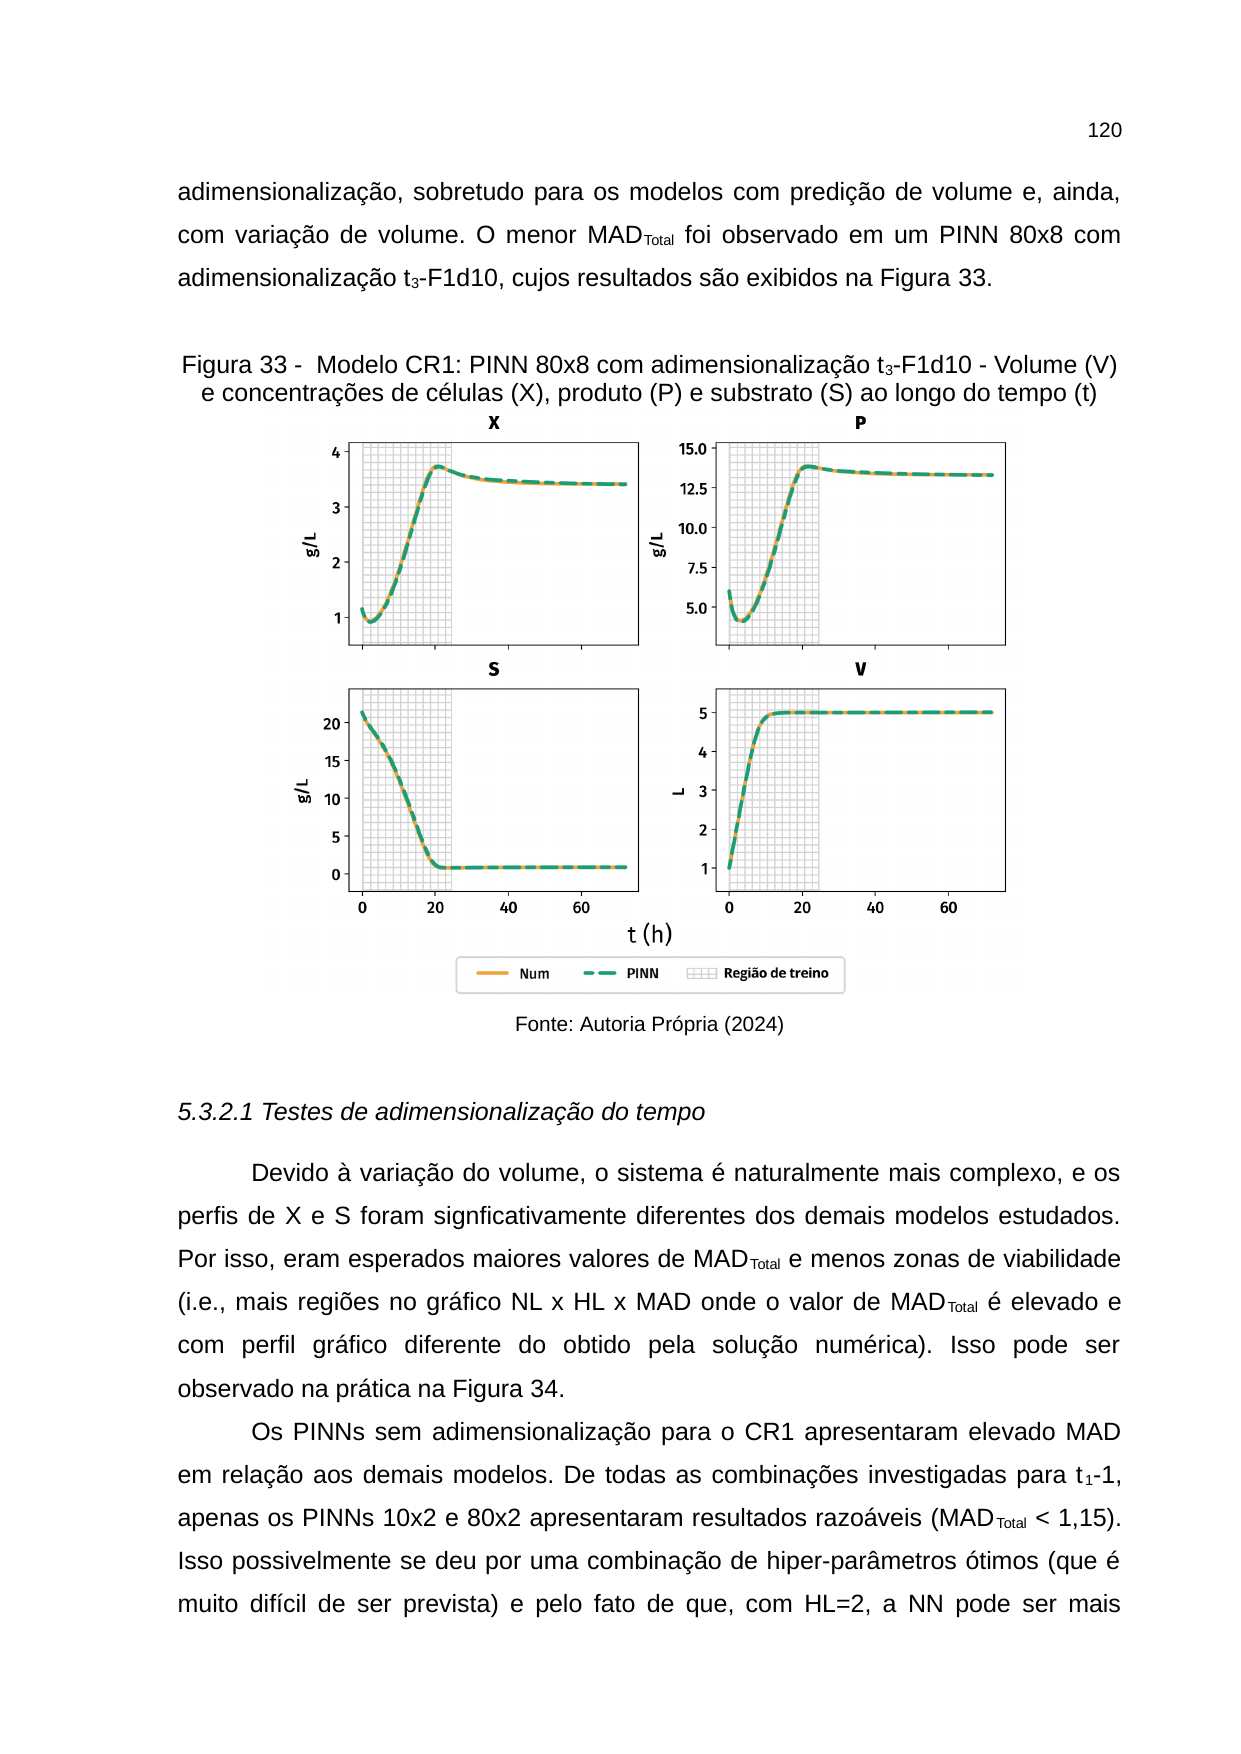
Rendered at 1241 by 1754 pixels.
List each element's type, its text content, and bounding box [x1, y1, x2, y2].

text Fonte: Autoria Própria (2024) [177, 1005, 1122, 1036]
picture [262, 407, 1037, 1005]
text Figura 33 - Modelo CR1: PINN 80x8 com adimensionalização t3-F1d10 - Volume (V) e concentrações de células (X), produto (P) e substrato (S) ao longo do tempo (t) [177, 349, 1122, 407]
text Devido à variação do volume, o sistema é naturalmente mais complexo, e os perfis de X e S foram signficativamente diferentes dos demais modelos estudados. Por isso, eram esperados maiores valores de MADTotal e menos zonas de viabilidade (i.e., mais regiões no gráfico NL x HL x MAD onde o valor de MADTotal é elevado e com perfil gráfico diferente do obtido pela solução numérica). Isso pode ser observado na prática na Figura 34. [177, 1158, 1122, 1402]
text Os PINNs sem adimensionalização para o CR1 apresentaram elevado MAD em relação aos demais modelos. De todas as combinações investigadas para t1-1, apenas os PINNs 10x2 e 80x2 apresentaram resultados razoáveis (MADTotal < 1,15). Isso possivelmente se deu por uma combinação de hiper-parâmetros ótimos (que é muito difícil de ser prevista) e pelo fato de que, com HL=2, a NN pode ser mais [177, 1417, 1122, 1618]
text adimensionalização, sobretudo para os modelos com predição de volume e, ainda, com variação de volume. O menor MADTotal foi observado em um PINN 80x8 com adimensionalização t3-F1d10, cujos resultados são exibidos na Figura 33. [177, 177, 1122, 292]
subtitle Testes de adimensionalização do tempo [177, 1097, 1122, 1126]
